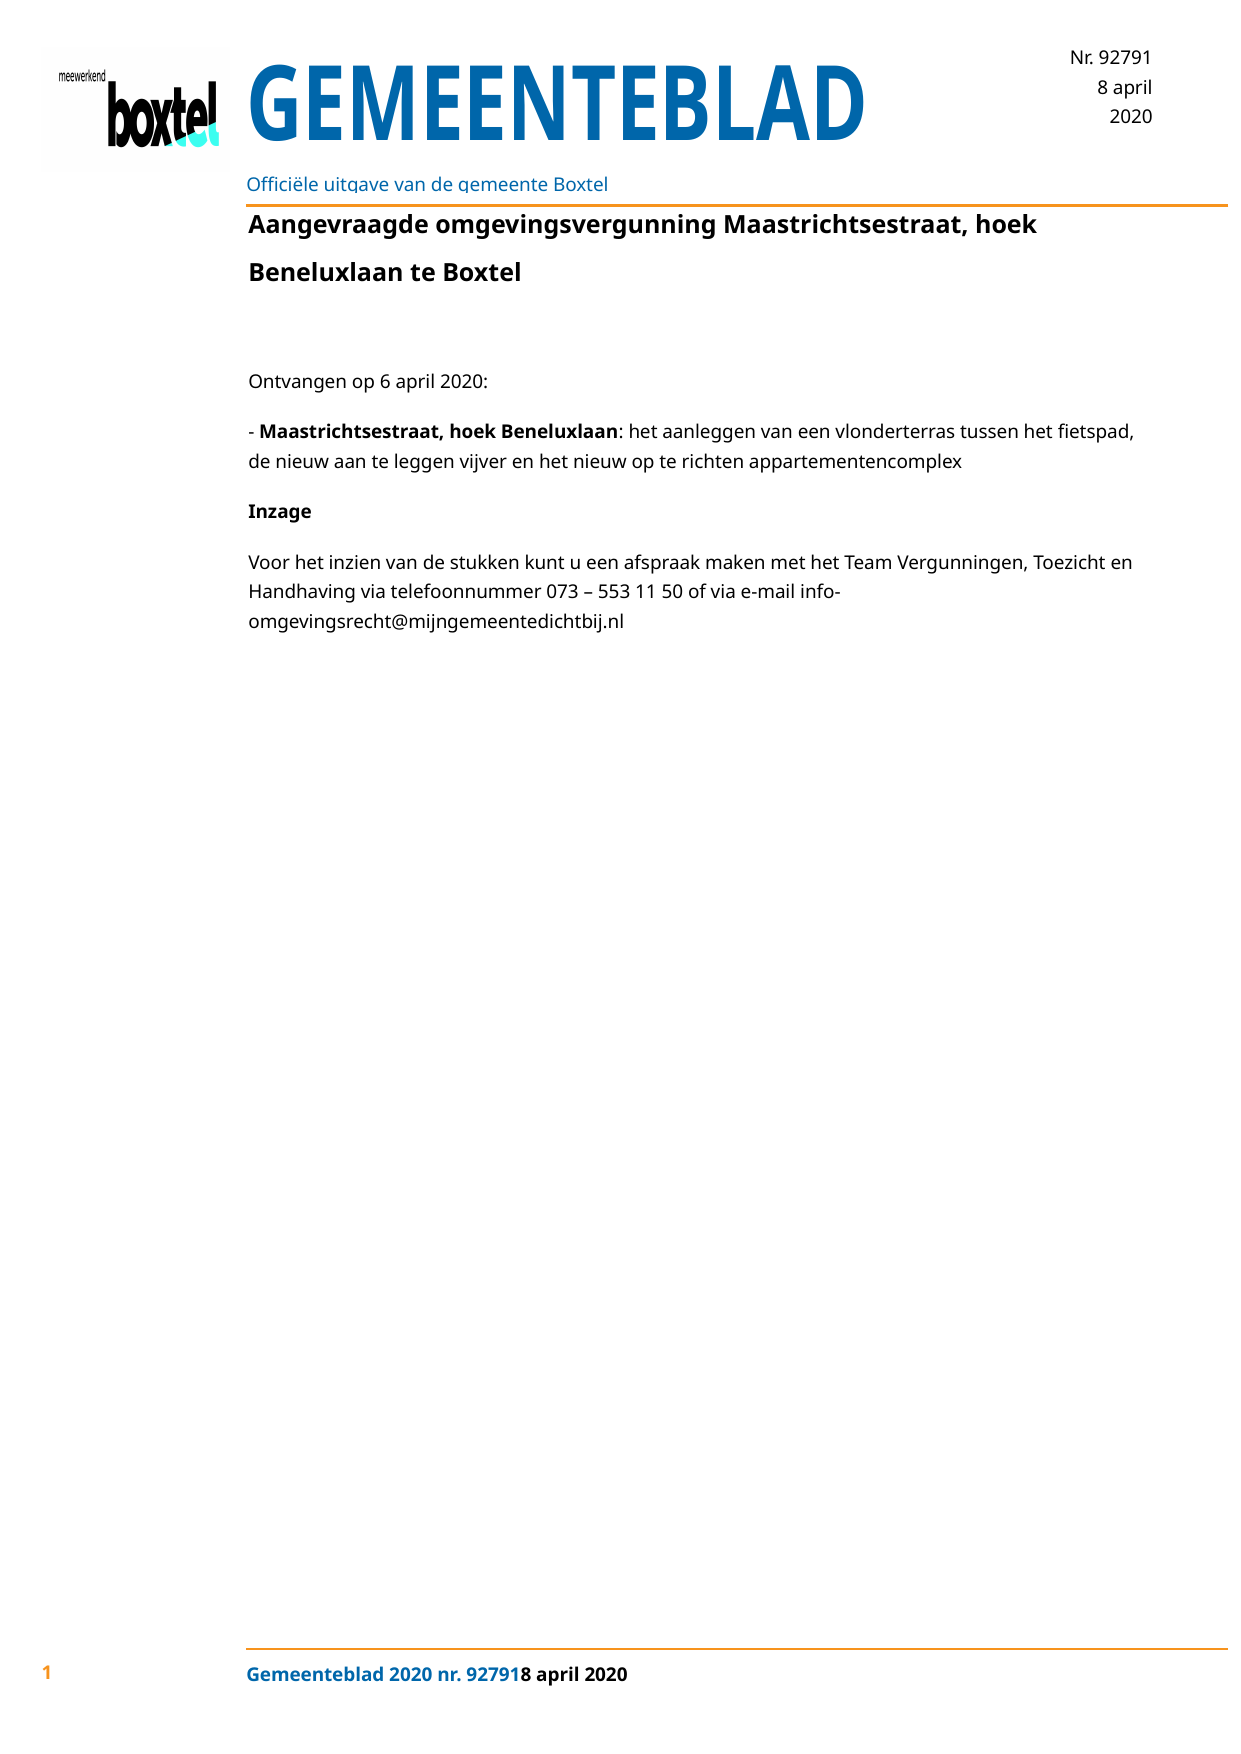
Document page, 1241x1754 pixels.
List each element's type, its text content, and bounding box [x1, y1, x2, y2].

picture [41, 47, 231, 172]
text Ontvangen op 6 april 2020: [248, 368, 1152, 394]
text Voor het inzien van de stukken kunt u een afspraak maken met het Team Vergunningen, Toezicht en Handhaving via telefoonnummer 073 – 553 11 50 of via e-mail info-omgevingsrecht@mijngemeentedichtbij.nl [248, 549, 1152, 634]
text - Maastrichtsestraat, hoek Beneluxlaan: het aanleggen van een vlonderterras tussen het fietspad, de nieuw aan te leggen vijver en het nieuw op te richten appartementencomplex [248, 419, 1152, 474]
text Aangevraagde omgevingsvergunning Maastrichtsestraat, hoek Beneluxlaan te Boxtel [248, 207, 1152, 288]
text Inzage [248, 499, 1152, 524]
